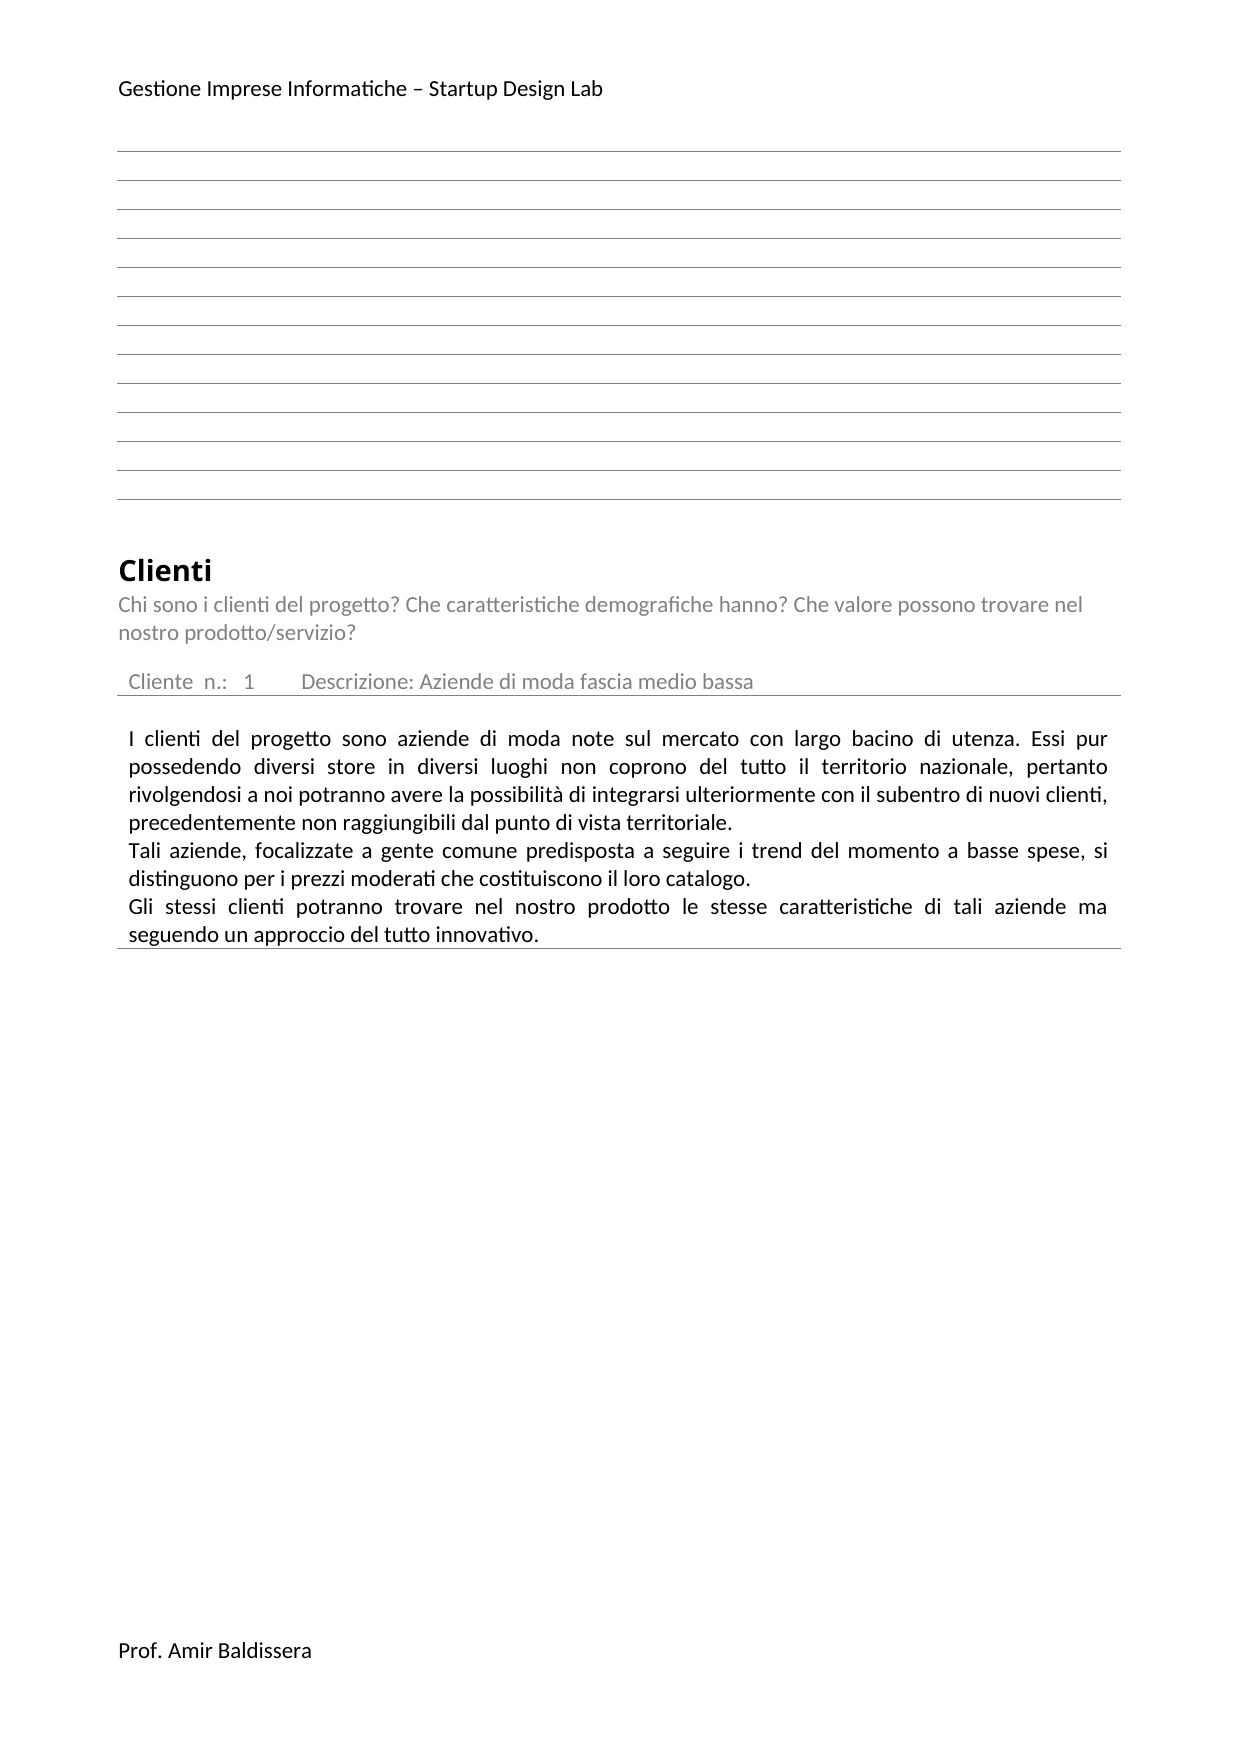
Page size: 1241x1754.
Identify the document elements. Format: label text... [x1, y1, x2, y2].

table_cell [117, 152, 1121, 180]
table_header Cliente n.: 1 Descrizione: Aziende di moda fascia medio bassa [117, 667, 1121, 695]
table_cell [117, 442, 1121, 470]
table_cell [117, 297, 1121, 325]
table_cell [117, 326, 1121, 354]
table_cell [117, 210, 1121, 238]
table_cell [117, 355, 1121, 383]
table_cell [117, 413, 1121, 441]
subtitle Clienti [118, 550, 1122, 590]
table_cell [117, 239, 1121, 267]
table_cell [117, 181, 1121, 209]
text Chi sono i clienti del progetto? Che caratteristiche demografiche hanno? Che valore possono trovare nel nostro prodotto/servizio? [118, 590, 1122, 646]
table_cell [117, 384, 1121, 412]
table_cell I clienti del progetto sono aziende di moda note sul mercato con largo bacino di utenza. Essi pur possedendo diversi store in diversi luoghi non coprono del tutto il territorio nazionale, pertanto rivolgendosi a noi potranno avere la possibilità di integrarsi ulteriormente con il subentro di nuovi clienti, precedentemente non raggiungibili dal punto di vista territoriale. Tali aziende, focalizzate a gente comune predisposta a seguire i trend del momento a basse spese, si distinguono per i prezzi moderati che costituiscono il loro catalogo. Gli stessi clienti potranno trovare nel nostro prodotto le stesse caratteristiche di tali aziende ma seguendo un approccio del tutto innovativo. [117, 696, 1121, 948]
table_cell [117, 471, 1121, 499]
table_cell [117, 268, 1121, 296]
